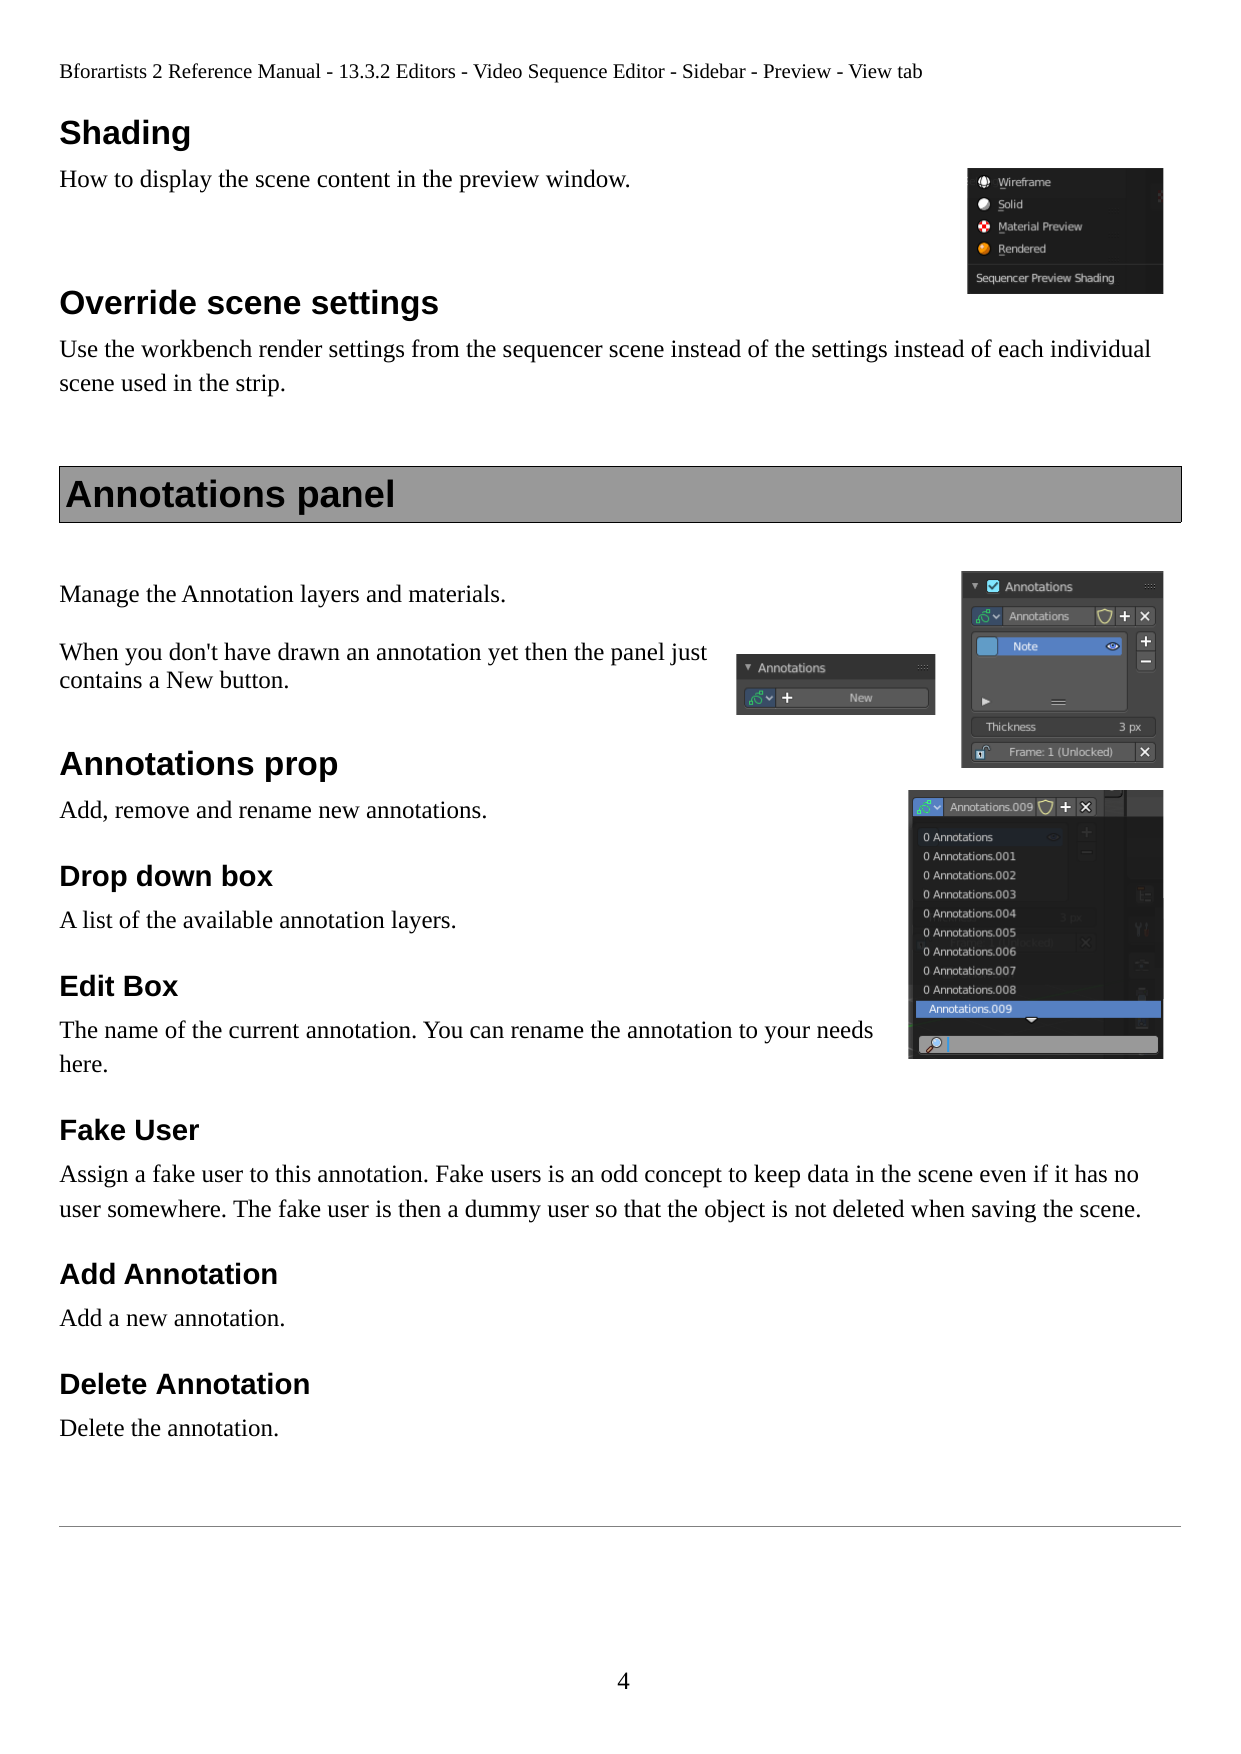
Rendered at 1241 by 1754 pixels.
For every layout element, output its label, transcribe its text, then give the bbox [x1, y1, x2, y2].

picture [908, 790, 1164, 1059]
table_header Annotations panel [60, 467, 1181, 522]
text Manage the Annotation layers and materials. [59, 579, 961, 608]
picture [736, 654, 936, 715]
text Assign a fake user to this annotation. Fake users is an odd concept to keep data in the scene even if it has no user somewhere. The fake user is then a dummy user so that the object is not deleted when saving the scene. [59, 1159, 1181, 1222]
subtitle Shading [59, 113, 1181, 151]
subtitle Override scene settings [59, 283, 1181, 321]
subtitle Annotations prop [59, 744, 1181, 782]
subtitle Fake User [59, 1113, 1181, 1147]
text Delete the annotation. [59, 1413, 1181, 1442]
picture [967, 168, 1164, 294]
subtitle Drop down box [59, 859, 908, 892]
text The name of the current annotation. You can rename the annotation to your needs here. [59, 1015, 1181, 1078]
subtitle [1164, 859, 1181, 892]
subtitle Edit Box [59, 968, 908, 1002]
subtitle Add Annotation [59, 1257, 1181, 1291]
text How to display the scene content in the preview window. [59, 164, 1181, 192]
subtitle [1164, 968, 1181, 1002]
text When you don't have drawn an annotation yet then the panel just contains a New button. [59, 637, 961, 694]
text Add, remove and rename new annotations. [59, 795, 908, 824]
subtitle Delete Annotation [59, 1367, 1181, 1401]
picture [961, 571, 1164, 768]
text Add a new annotation. [59, 1303, 1181, 1332]
text A list of the available annotation layers. [59, 905, 908, 934]
text Use the workbench render settings from the sequencer scene instead of the settings instead of each individual scene used in the strip. [59, 334, 1181, 397]
